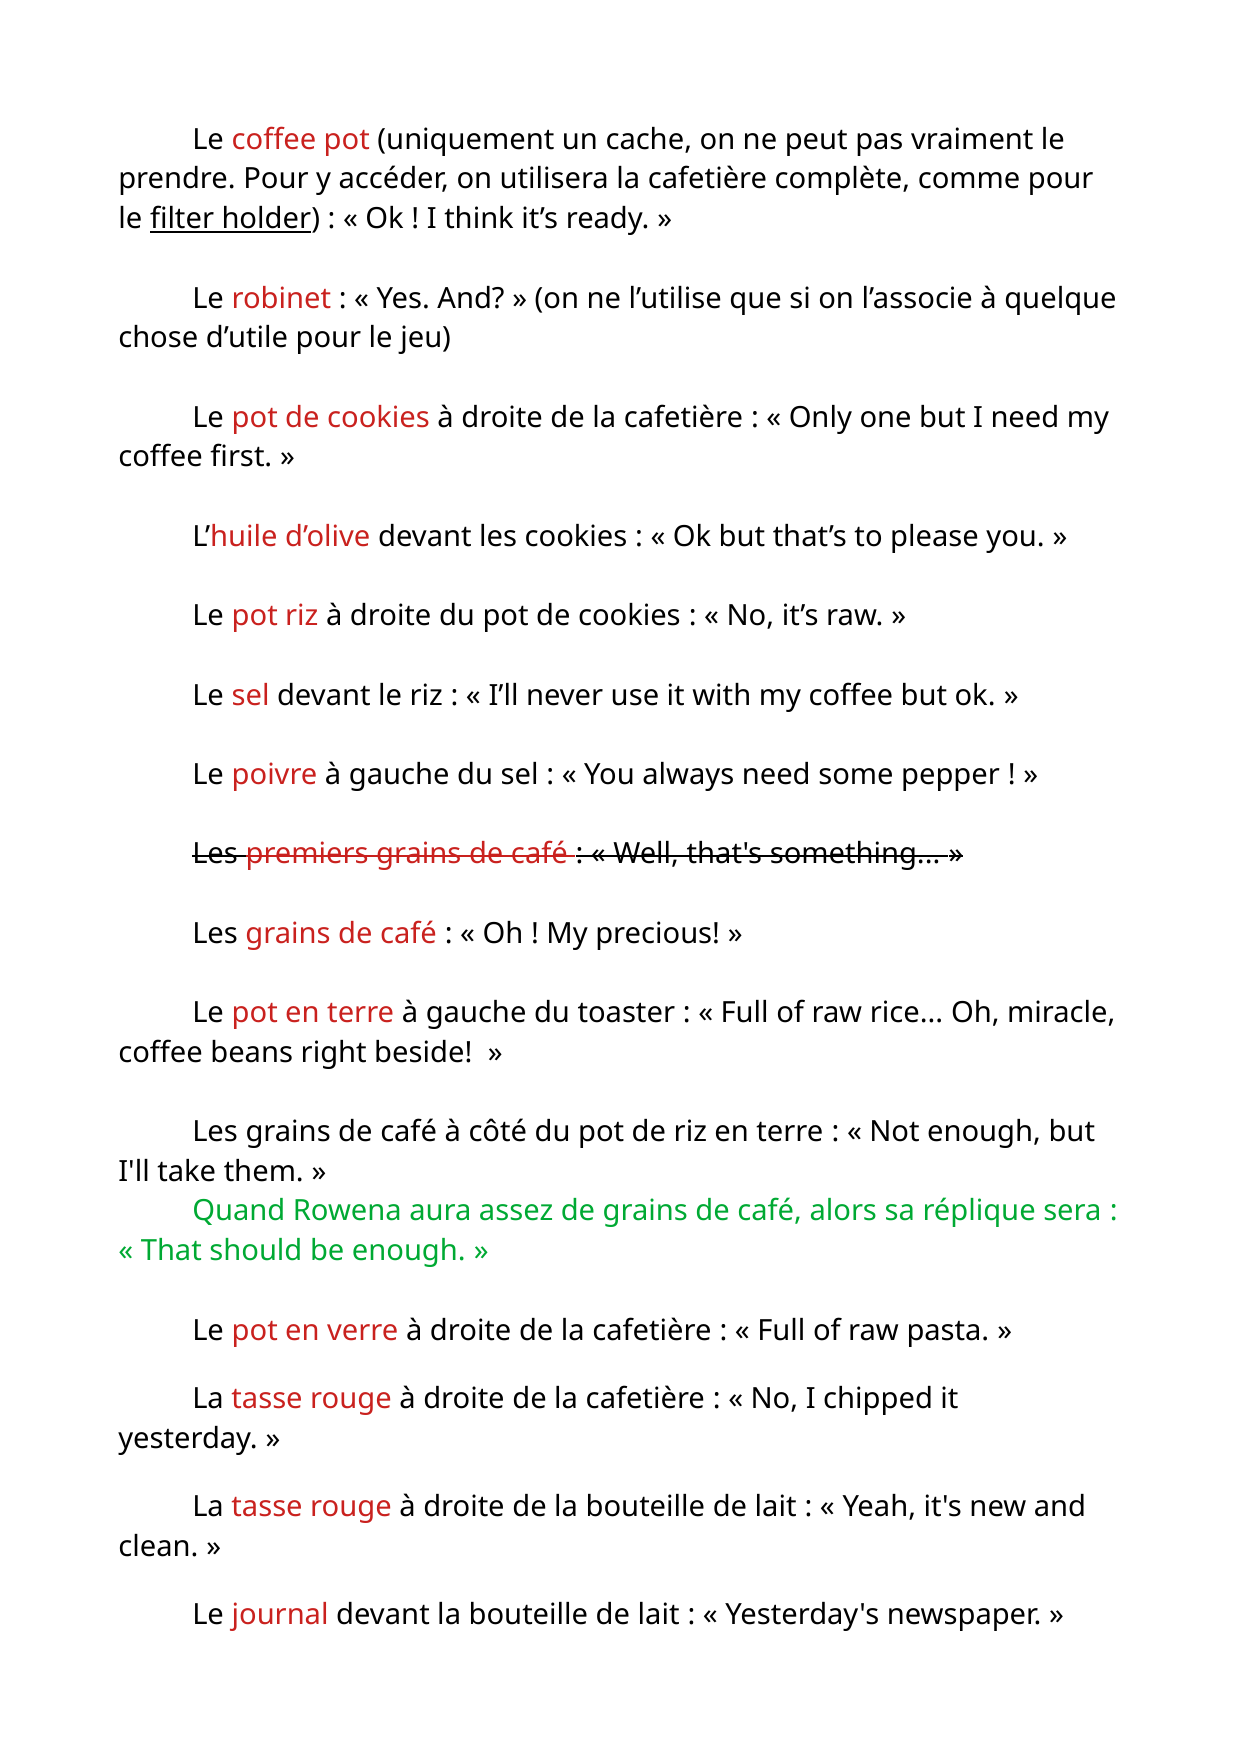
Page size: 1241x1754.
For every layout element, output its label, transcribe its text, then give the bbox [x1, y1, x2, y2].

text La tasse rouge à droite de la cafetière : « No, I chipped it yesterday. » [118, 1377, 1122, 1457]
text Le poivre à gauche du sel : « You always need some pepper ! » [118, 753, 1122, 793]
text Quand Rowena aura assez de grains de café, alors sa réplique sera : « That should be enough. » [118, 1190, 1122, 1269]
text Les grains de café : « Oh ! My precious! » [118, 912, 1122, 952]
text Le pot en terre à gauche du toaster : « Full of raw rice... Oh, miracle, coffee beans right beside! » [118, 991, 1122, 1071]
text Le sel devant le riz : « I’ll never use it with my coffee but ok. » [118, 674, 1122, 713]
text Le journal devant la bouteille de lait : « Yesterday's newspaper. » [118, 1593, 1122, 1633]
text Le coffee pot (uniquement un cache, on ne peut pas vraiment le prendre. Pour y accéder, on utilisera la cafetière complète, comme pour le filter holder) : « Ok ! I think it’s ready. » [118, 118, 1122, 237]
text Le pot riz à droite du pot de cookies : « No, it’s raw. » [118, 594, 1122, 634]
text La tasse rouge à droite de la bouteille de lait : « Yeah, it's new and clean. » [118, 1485, 1122, 1565]
text Le robinet : « Yes. And? » (on ne l’utilise que si on l’associe à quelque chose d’utile pour le jeu) [118, 277, 1122, 356]
text Le pot de cookies à droite de la cafetière : « Only one but I need my coffee first. » [118, 396, 1122, 475]
text Les premiers grains de café : « Well, that's something... » [118, 832, 1122, 872]
text Le pot en verre à droite de la cafetière : « Full of raw pasta. » [118, 1309, 1122, 1348]
text Les grains de café à côté du pot de riz en terre : « Not enough, but I'll take them. » [118, 1110, 1122, 1190]
text L’huile d’olive devant les cookies : « Ok but that’s to please you. » [118, 515, 1122, 555]
